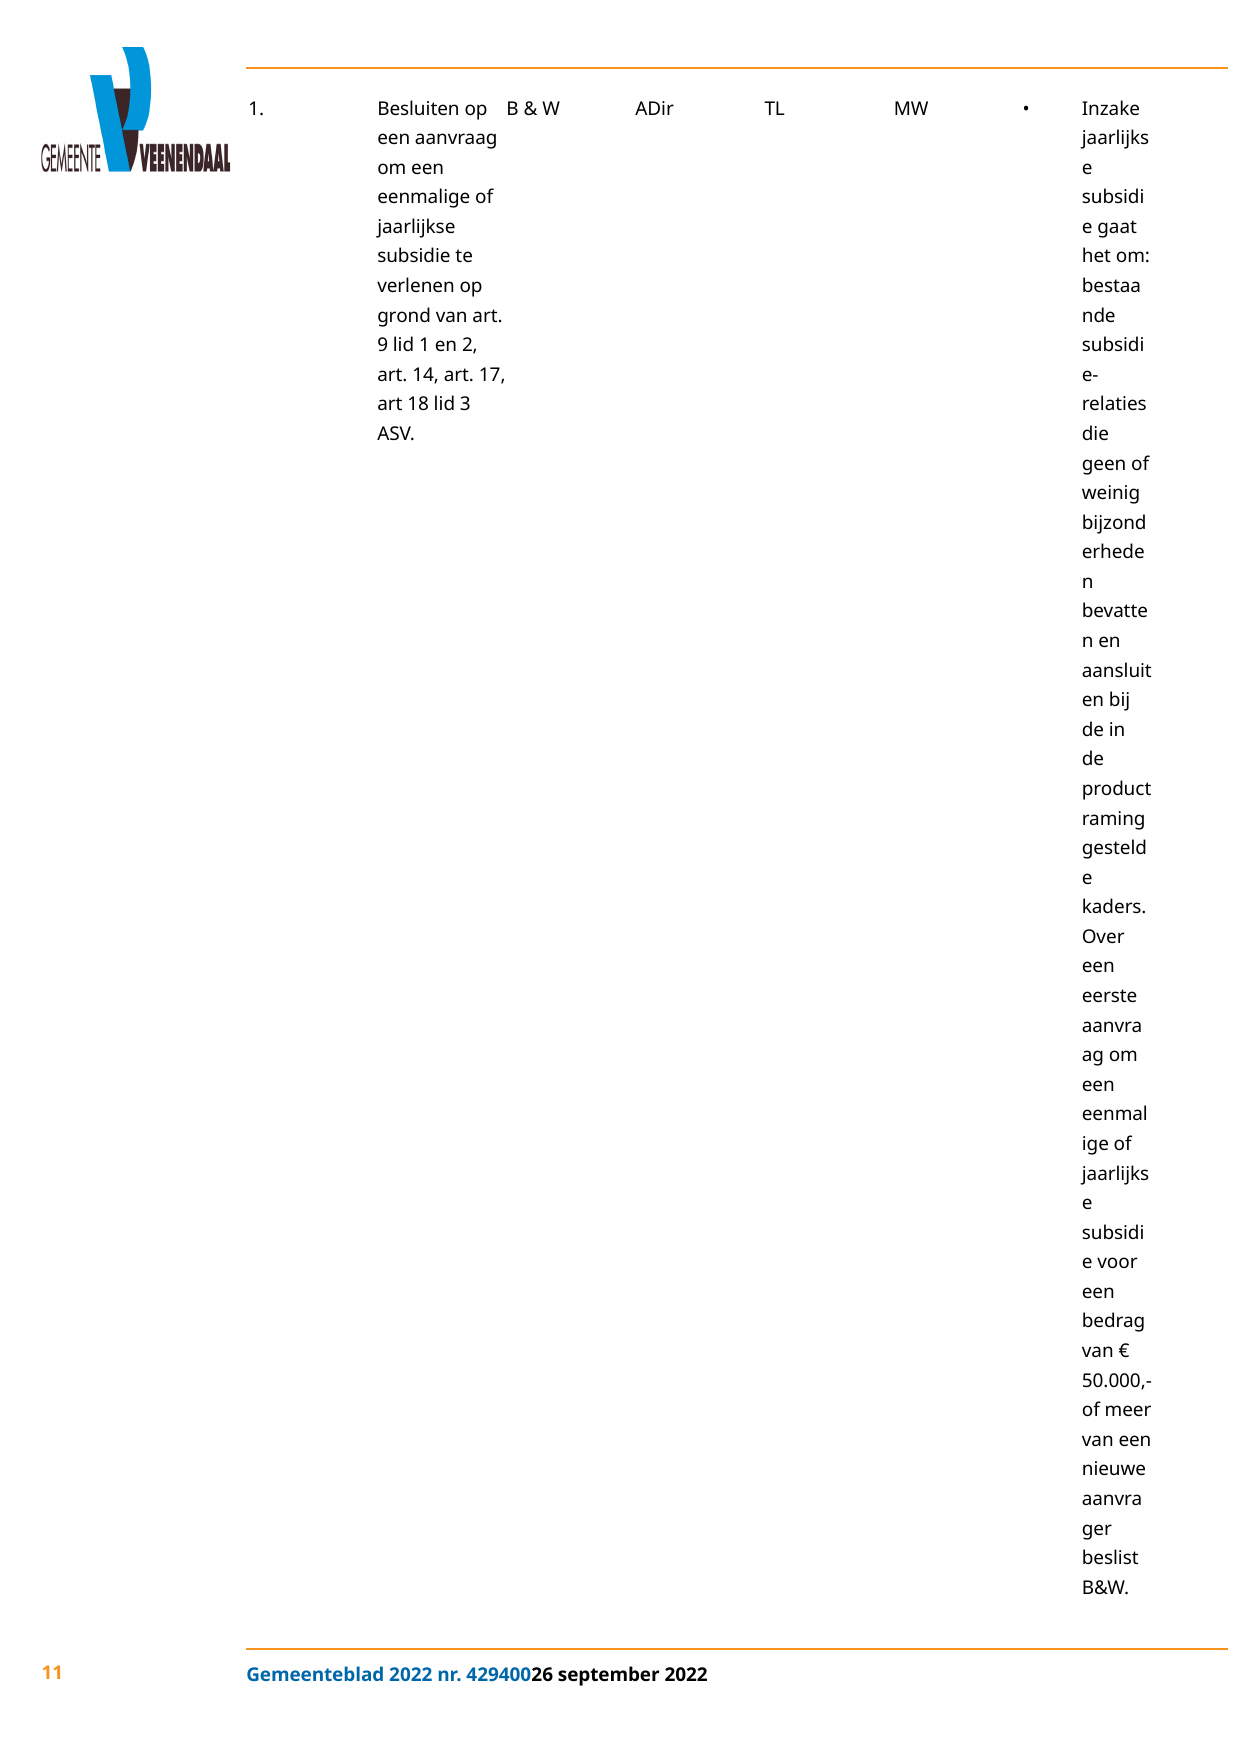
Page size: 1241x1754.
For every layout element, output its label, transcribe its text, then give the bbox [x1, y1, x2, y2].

table_cell Inzake jaarlijkse subsidie gaat het om: bestaande subsidie-relaties die geen of weinig bijzonderheden bevatten en aansluiten bij de in de productraming gestelde kaders. Over een eerste aanvraag om een eenmalige of jaarlijkse subsidie voor een bedrag van € 50.000,- of meer van een nieuwe aanvrager beslist B&W. [1023, 95, 1152, 1600]
table_cell Besluiten op een aanvraag om een eenmalige of jaarlijkse subsidie te verlenen op grond van art. 9 lid 1 en 2, art. 14, art. 17, art 18 lid 3 ASV. [377, 95, 506, 1600]
table_cell ADir [635, 95, 764, 1600]
picture [41, 47, 130, 172]
table_cell B & W [506, 95, 635, 1600]
table_cell [248, 95, 377, 1600]
table_cell TL [764, 95, 893, 1600]
picture [123, 47, 231, 172]
table_cell MW [894, 95, 1022, 1600]
